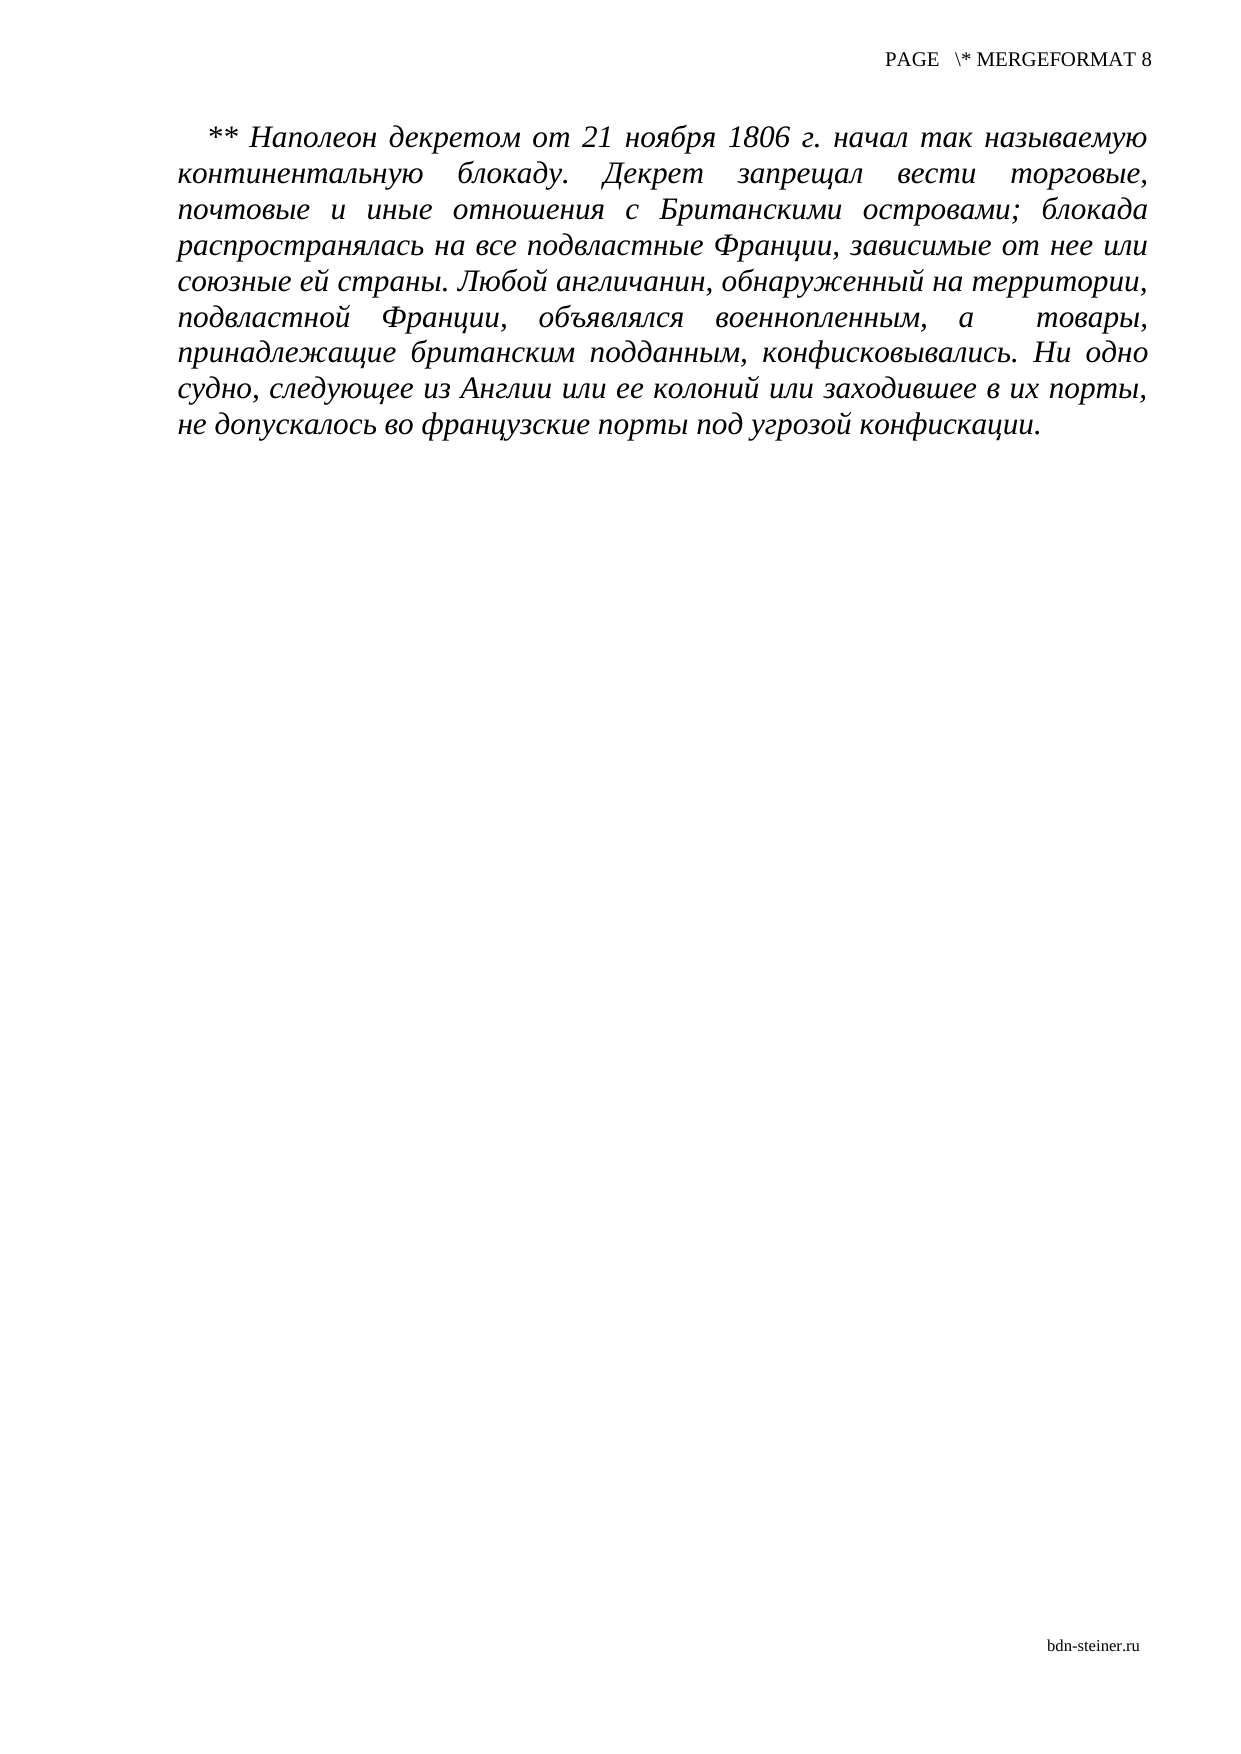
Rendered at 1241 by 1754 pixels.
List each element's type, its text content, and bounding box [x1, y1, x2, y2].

text ** Наполеон декретом от 21 ноября 1806 г. начал так называемую континентальную блокаду. Декрет запрещал вести торговые, почтовые и иные отношения с Британскими островами; блокада распространялась на все подвластные Франции, зависимые от нее или союзные ей страны. Любой англичанин, обнаруженный на территории, подвластной Франции, объявлялся военнопленным, а товары, принадлежащие британским подданным, конфисковывались. Ни одно судно, следующее из Англии или ее колоний или заходившее в их порты, не допускалось во французские порты под угрозой конфискации. [177, 118, 1152, 442]
